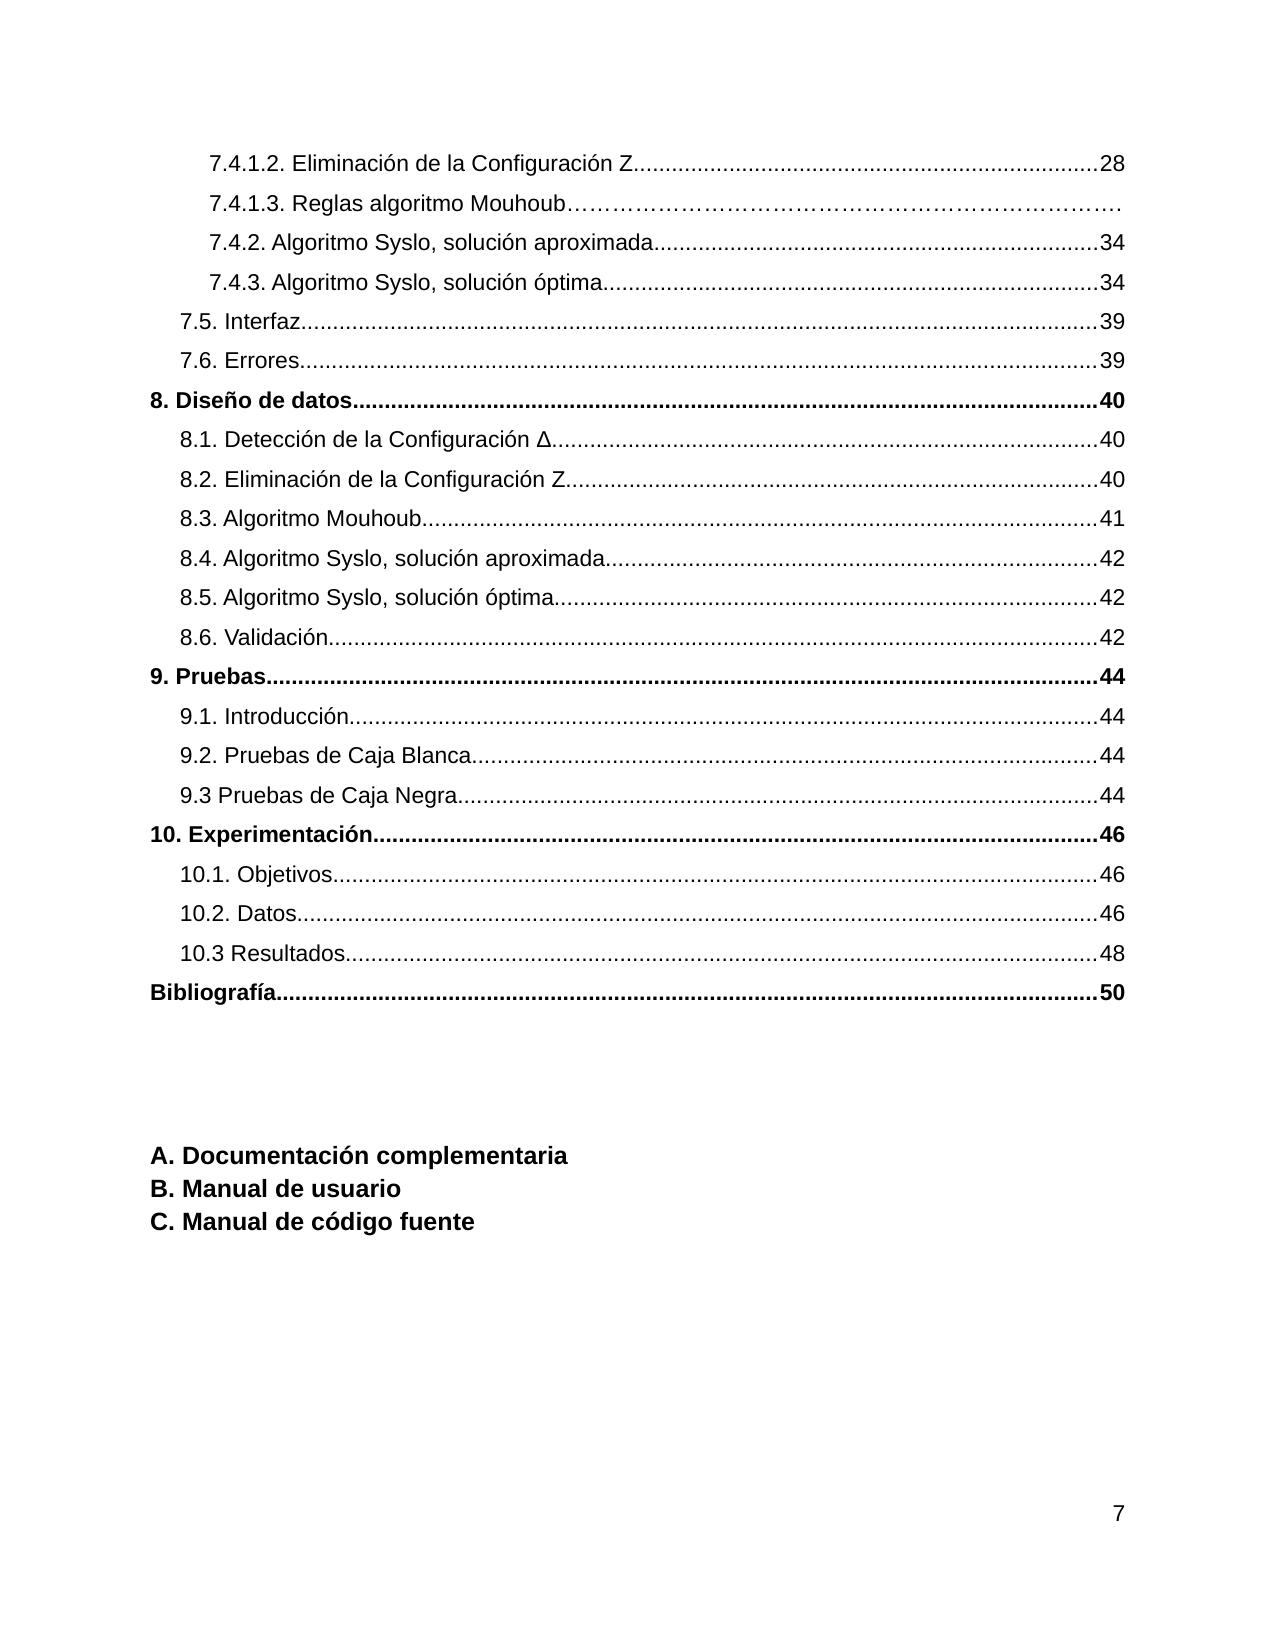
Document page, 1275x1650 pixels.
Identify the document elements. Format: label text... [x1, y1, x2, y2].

text 7.4.1.2. Eliminación de la Configuración Z 28 [209, 150, 1125, 176]
text 8.1. Detección de la Configuración Δ 40 [179, 426, 1125, 453]
text 9.1. Introducción 44 [179, 703, 1125, 729]
text 10.2. Datos 46 [179, 900, 1125, 926]
text 9.3 Pruebas de Caja Negra 44 [179, 782, 1125, 808]
text 10. Experimentación 46 [150, 821, 1125, 847]
text 8.5. Algoritmo Syslo, solución óptima 42 [179, 584, 1125, 611]
text 7.5. Interfaz 39 [179, 308, 1125, 334]
text A. Documentación complementaria [150, 1141, 1125, 1169]
text 7.4.1.3. Reglas algoritmo Mouhoub………………………………………………………………. [209, 189, 1125, 216]
text 8.3. Algoritmo Mouhoub 41 [179, 505, 1125, 532]
text 7.6. Errores 39 [179, 347, 1125, 374]
text 8.2. Eliminación de la Configuración Z 40 [179, 466, 1125, 492]
text 8.6. Validación 42 [179, 624, 1125, 650]
text Bibliografía 50 [150, 979, 1125, 1005]
text 9.2. Pruebas de Caja Blanca 44 [179, 742, 1125, 768]
text 7.4.2. Algoritmo Syslo, solución aproximada 34 [209, 229, 1125, 255]
text 8. Diseño de datos 40 [150, 387, 1125, 413]
text 9. Pruebas 44 [150, 663, 1125, 689]
text C. Manual de código fuente [150, 1207, 1125, 1235]
text B. Manual de usuario [150, 1174, 1125, 1202]
text 7.4.3. Algoritmo Syslo, solución óptima 34 [209, 268, 1125, 295]
text 10.3 Resultados 48 [179, 939, 1125, 966]
text 10.1. Objetivos 46 [179, 861, 1125, 887]
text 8.4. Algoritmo Syslo, solución aproximada 42 [179, 545, 1125, 571]
